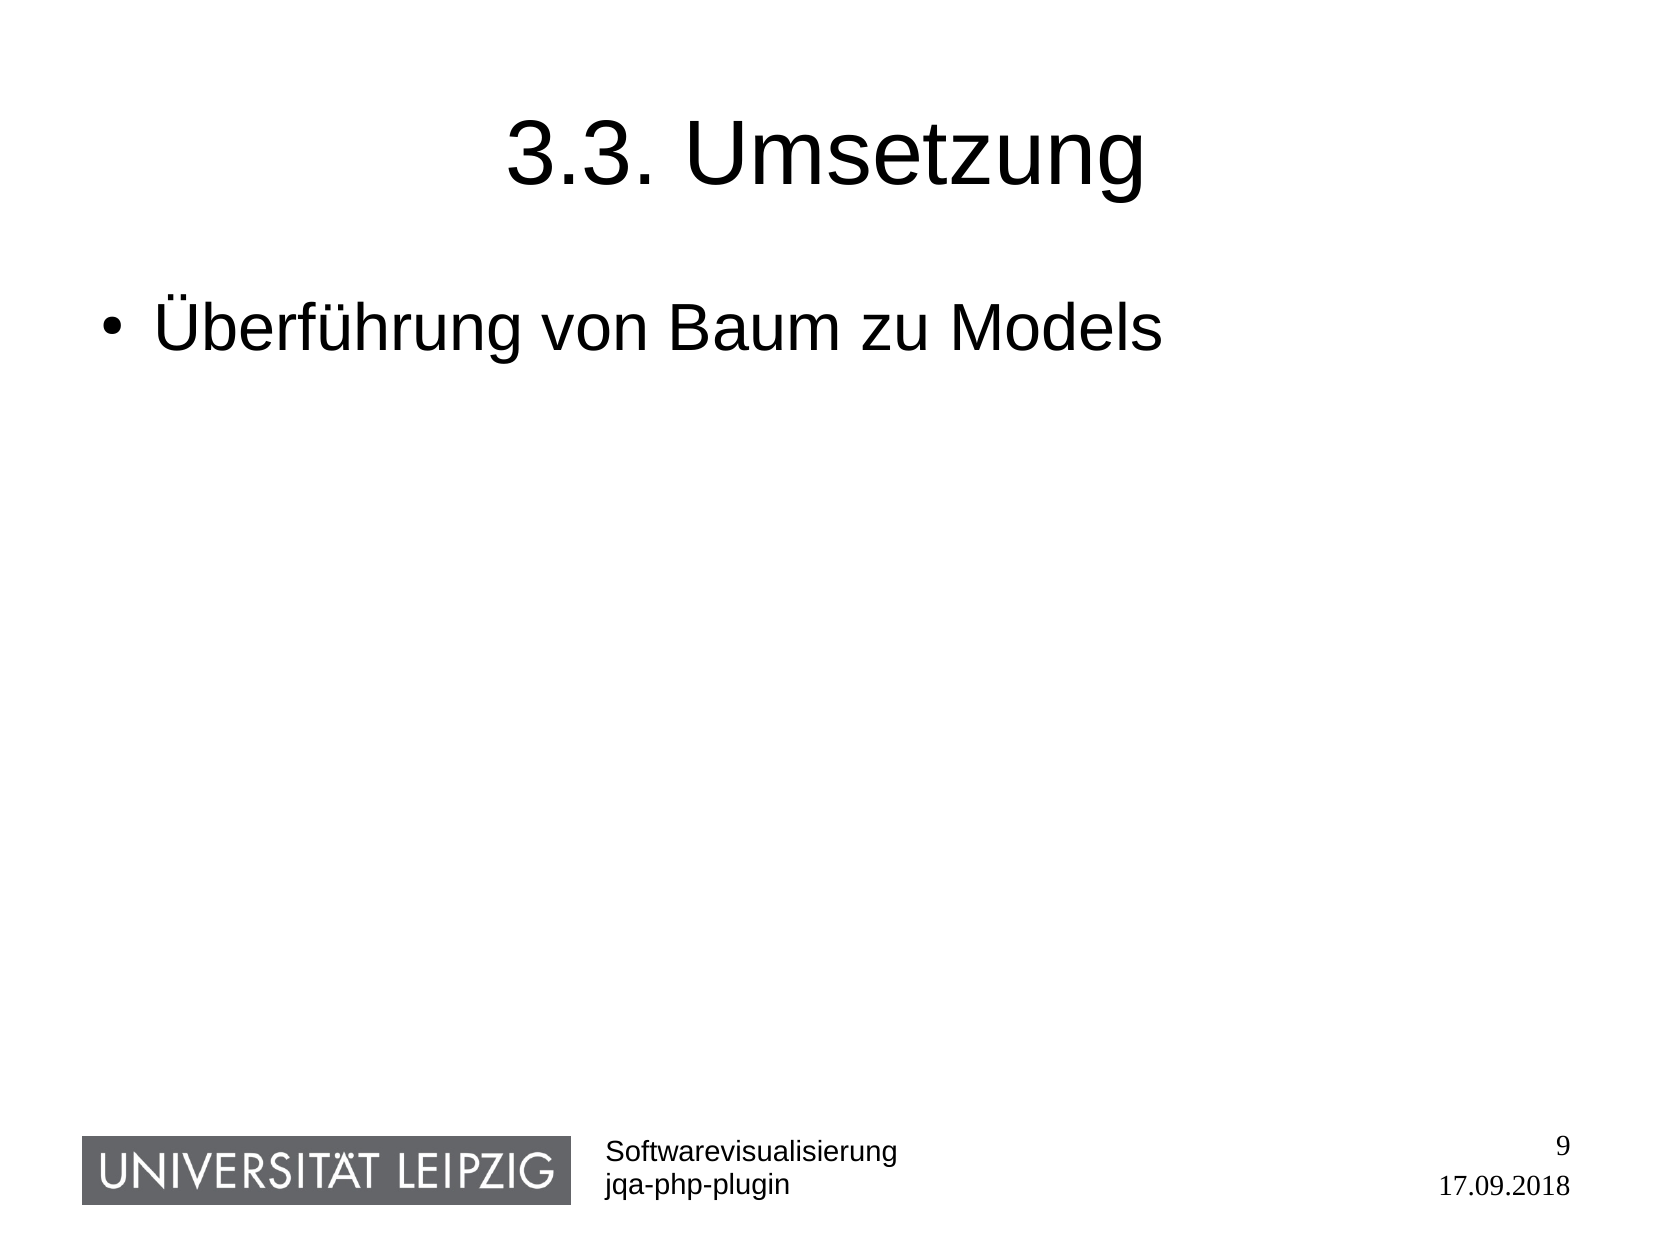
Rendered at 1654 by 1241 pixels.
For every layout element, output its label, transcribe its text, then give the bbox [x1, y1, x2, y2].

list Überführung von Baum zu Models [82, 290, 1571, 1010]
title 3.3. Umsetzung [82, 49, 1571, 257]
picture [82, 1136, 571, 1205]
